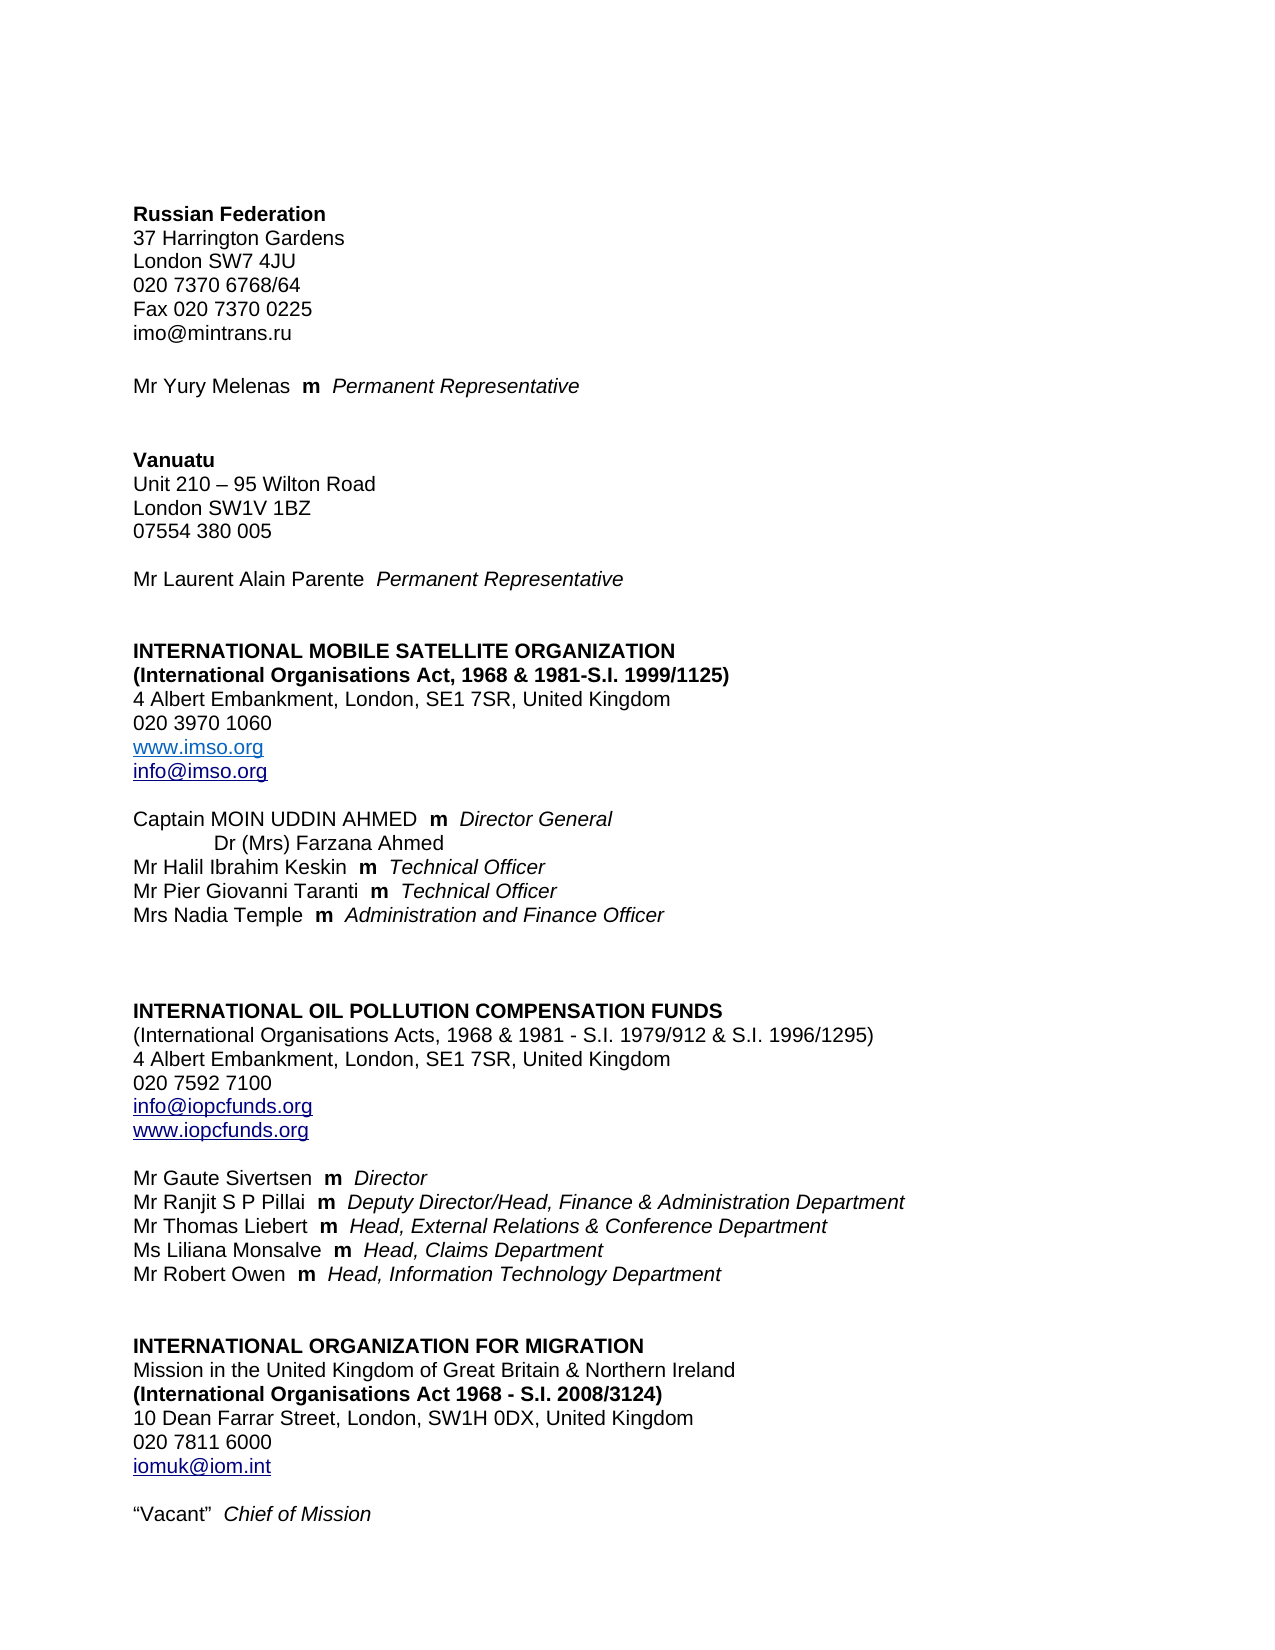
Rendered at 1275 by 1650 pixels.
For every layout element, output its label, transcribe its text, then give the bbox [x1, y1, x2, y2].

text Mr Pier Giovanni Taranti m Technical Officer [133, 879, 1181, 903]
text imo@mintrans.ru [133, 321, 1181, 345]
text Captain MOIN UDDIN AHMED m Director General [133, 807, 1181, 831]
text info@imso.org [133, 759, 1181, 783]
text London SW1V 1BZ [133, 495, 1181, 519]
text 4 Albert Embankment, London, SE1 7SR, United Kingdom [133, 1046, 1181, 1070]
text Mr Halil Ibrahim Keskin m Technical Officer [133, 855, 1181, 879]
text 07554 380 005 [133, 519, 1181, 543]
text INTERNATIONAL OIL POLLUTION COMPENSATION FUNDS [133, 998, 1181, 1022]
text 10 Dean Farrar Street, London, SW1H 0DX, United Kingdom [133, 1406, 1181, 1430]
text Mr Ranjit S P Pillai m Deputy Director/Head, Finance & Administration Department [133, 1190, 1181, 1214]
text Ms Liliana Monsalve m Head, Claims Department [133, 1238, 1181, 1262]
text www.iopcfunds.org [133, 1118, 1181, 1142]
text info@iopcfunds.org [133, 1094, 1181, 1118]
text INTERNATIONAL MOBILE SATELLITE ORGANIZATION [133, 639, 1181, 663]
text Mr Yury Melenas m Permanent Representative [133, 369, 1181, 399]
text Mr Gaute Sivertsen m Director [133, 1166, 1181, 1190]
text (International Organisations Act 1968 - S.I. 2008/3124) [133, 1382, 1181, 1406]
text Fax 020 7370 0225 [133, 297, 1181, 321]
text www.imso.org [133, 735, 1181, 759]
text 020 3970 1060 [133, 711, 1181, 735]
text Russian Federation [133, 201, 1181, 225]
text London SW7 4JU [133, 249, 1181, 273]
text 4 Albert Embankment, London, SE1 7SR, United Kingdom [133, 687, 1181, 711]
text Mission in the United Kingdom of Great Britain & Northern Ireland [133, 1358, 1181, 1382]
text Unit 210 – 95 Wilton Road [133, 471, 1181, 495]
text (International Organisations Acts, 1968 & 1981 - S.I. 1979/912 & S.I. 1996/1295) [133, 1022, 1181, 1046]
text 020 7370 6768/64 [133, 273, 1181, 297]
text Vanuatu [133, 447, 1181, 471]
text 020 7592 7100 [133, 1070, 1181, 1094]
text Mr Robert Owen m Head, Information Technology Department [133, 1262, 1181, 1286]
text Mr Thomas Liebert m Head, External Relations & Conference Department [133, 1214, 1181, 1238]
text Mrs Nadia Temple m Administration and Finance Officer [133, 903, 1181, 927]
text “Vacant” Chief of Mission [133, 1502, 1181, 1526]
text Dr (Mrs) Farzana Ahmed [133, 831, 1181, 855]
text iomuk@iom.int [133, 1454, 1181, 1478]
text (International Organisations Act, 1968 & 1981-S.I. 1999/1125) [133, 663, 1181, 687]
text INTERNATIONAL ORGANIZATION FOR MIGRATION [133, 1334, 1181, 1358]
text Mr Laurent Alain Parente Permanent Representative [133, 567, 1181, 591]
text 020 7811 6000 [133, 1430, 1181, 1454]
text 37 Harrington Gardens [133, 225, 1181, 249]
